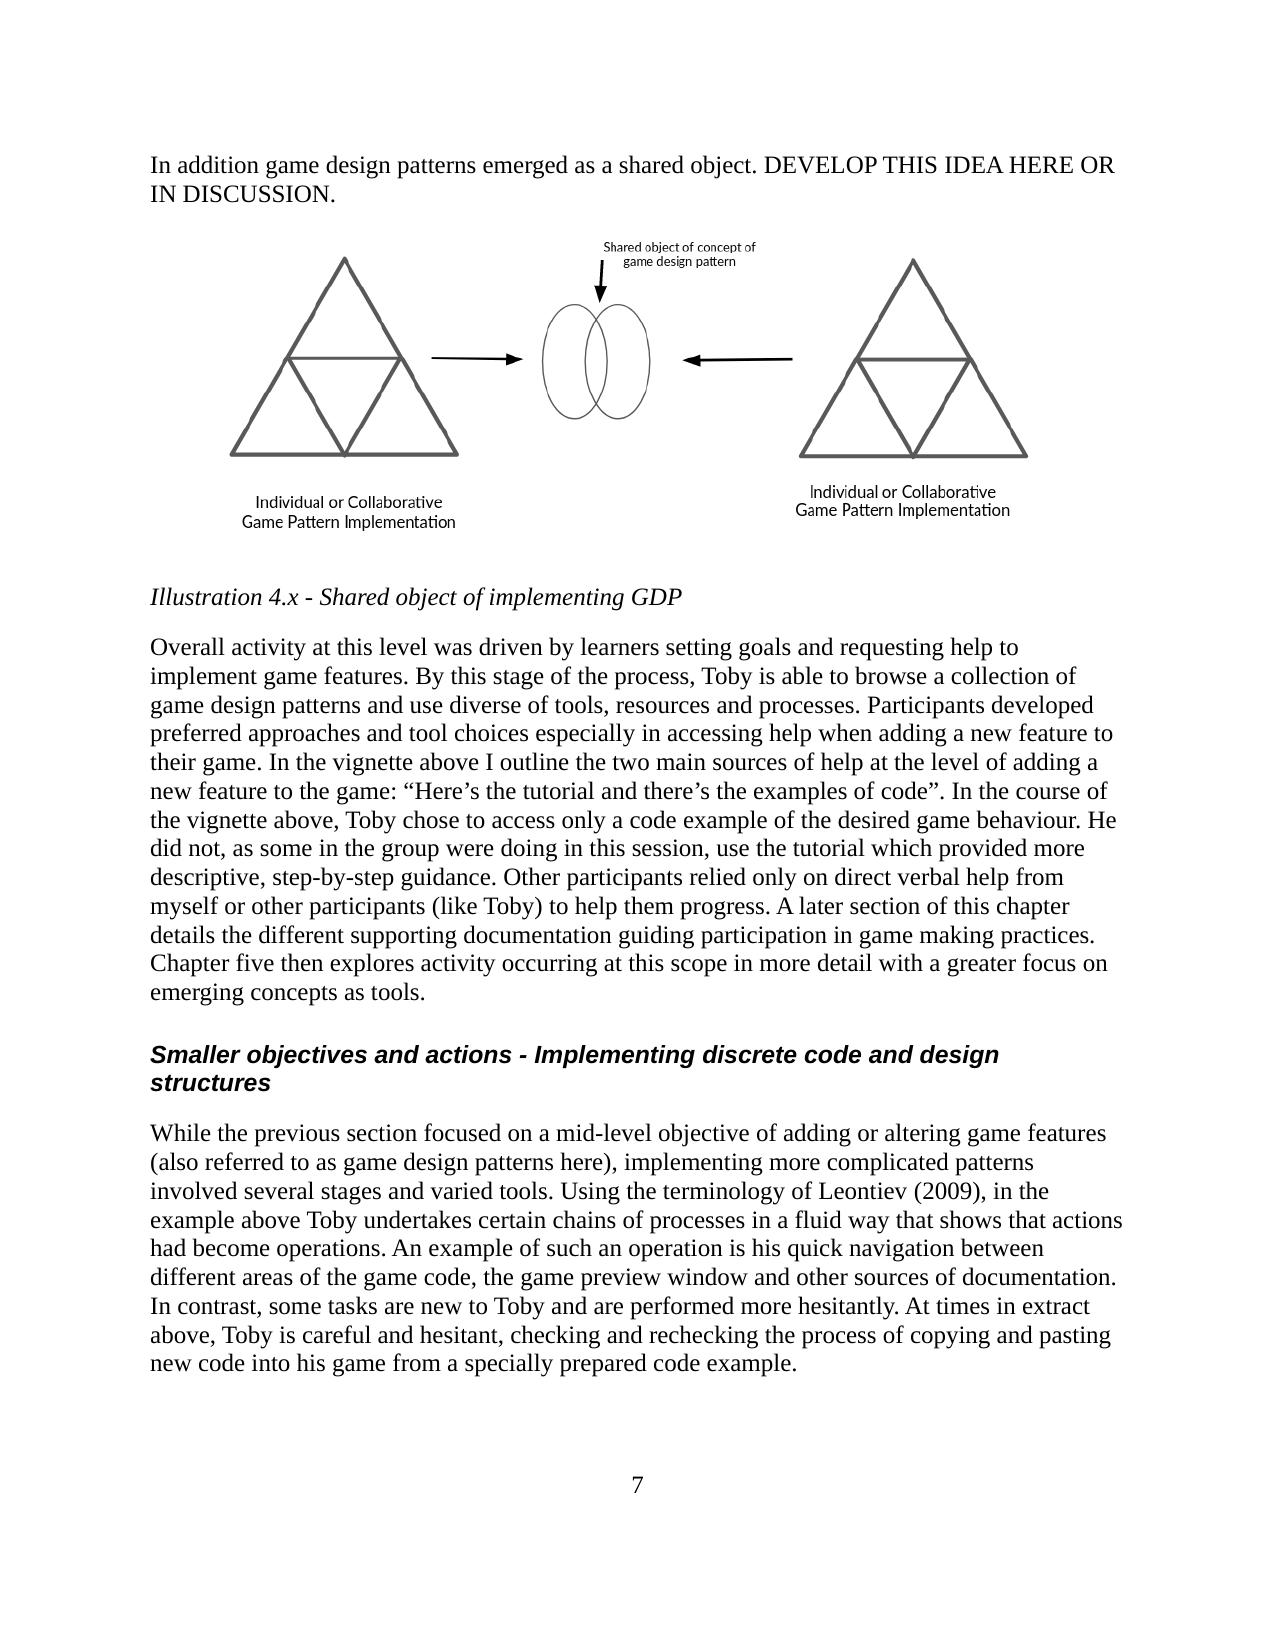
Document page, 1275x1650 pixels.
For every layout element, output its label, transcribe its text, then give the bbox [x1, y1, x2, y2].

picture [150, 216, 1077, 570]
text Overall activity at this level was driven by learners setting goals and requesting help to implement game features. By this stage of the process, Toby is able to browse a collection of game design patterns and use diverse of tools, resources and processes. Participants developed preferred approaches and tool choices especially in accessing help when adding a new feature to their game. In the vignette above I outline the two main sources of help at the level of adding a new feature to the game: “Here’s the tutorial and there’s the examples of code”. In the course of the vignette above, Toby chose to access only a code example of the desired game behaviour. He did not, as some in the group were doing in this session, use the tutorial which provided more descriptive, step-by-step guidance. Other participants relied only on direct verbal help from myself or other participants (like Toby) to help them progress. A later section of this chapter details the different supporting documentation guiding participation in game making practices. Chapter five then explores activity occurring at this scope in more detail with a greater focus on emerging concepts as tools. [150, 632, 1125, 1006]
text While the previous section focused on a mid-level objective of adding or altering game features (also referred to as game design patterns here), implementing more complicated patterns involved several stages and varied tools. Using the terminology of Leontiev (2009), in the example above Toby undertakes certain chains of processes in a fluid way that shows that actions had become operations. An example of such an operation is his quick navigation between different areas of the game code, the game preview window and other sources of documentation. In contrast, some tasks are new to Toby and are performed more hesitantly. At times in extract above, Toby is careful and hesitant, checking and rechecking the process of copying and pasting new code into his game from a specially prepared code example. [150, 1118, 1125, 1377]
text In addition game design patterns emerged as a shared object. DEVELOP THIS IDEA HERE OR IN DISCUSSION. [150, 150, 1125, 207]
text Illustration 4.x - Shared object of implementing GDP [150, 582, 1125, 611]
subtitle Smaller objectives and actions - Implementing discrete code and design structures [150, 1040, 1125, 1097]
